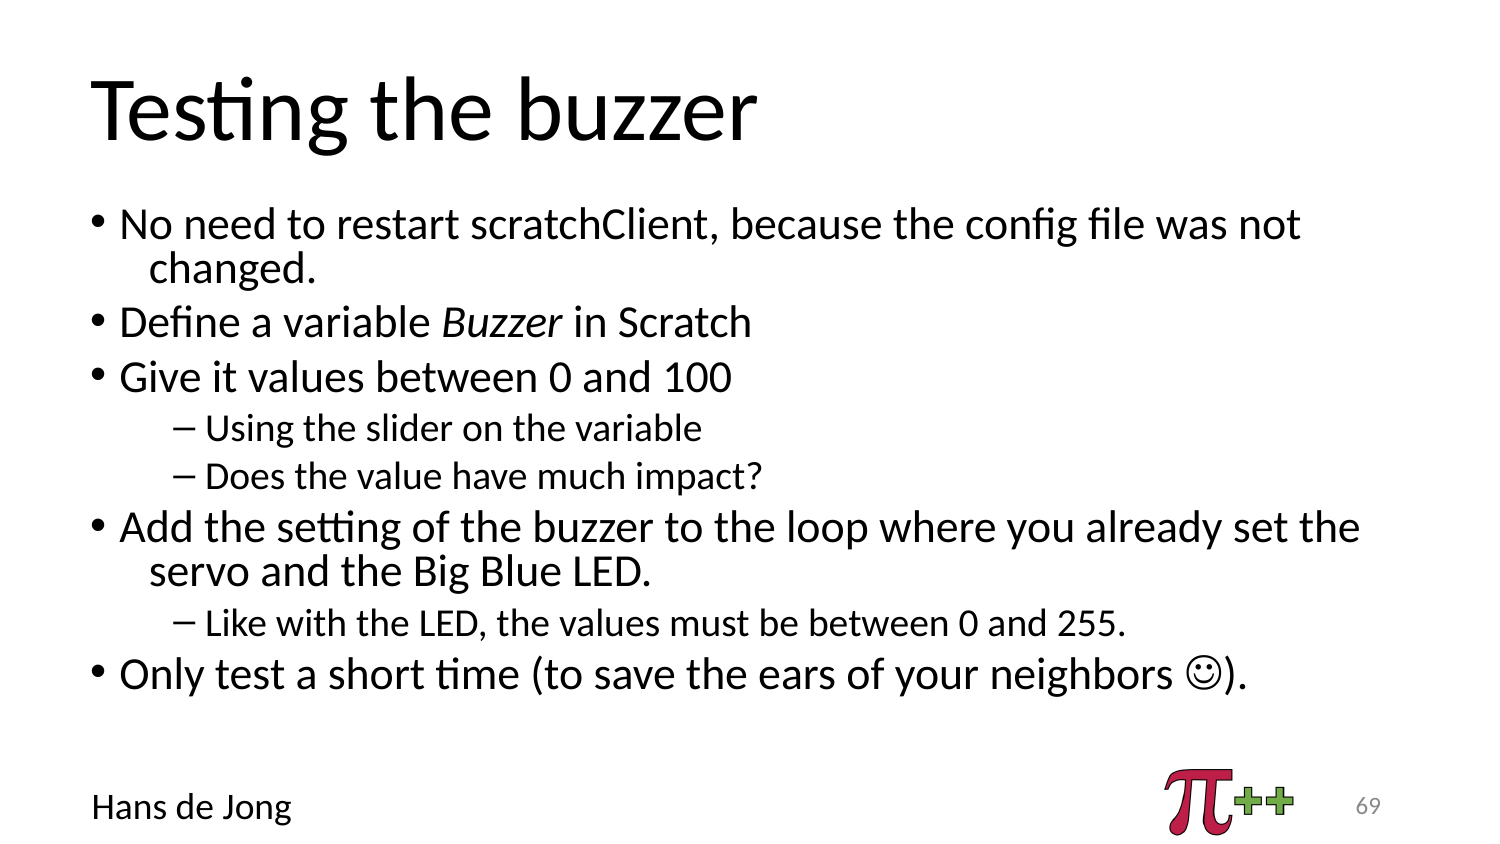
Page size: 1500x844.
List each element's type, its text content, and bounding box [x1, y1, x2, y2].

title Testing the buzzer [75, 33, 1426, 175]
text_box 69 [1340, 782, 1426, 827]
list No need to restart scratchClient, because the config file was not changed. Define a variable Buzzer in Scratch Give it values between 0 and 100 Using the slider on the variable Does the value have much impact? Add the setting of the buzzer to the loop where you already set the servo and the Big Blue LED. Like with the LED, the values must be between 0 and 255. Only test a short time (to save the ears of your neighbors ). [75, 196, 1426, 754]
